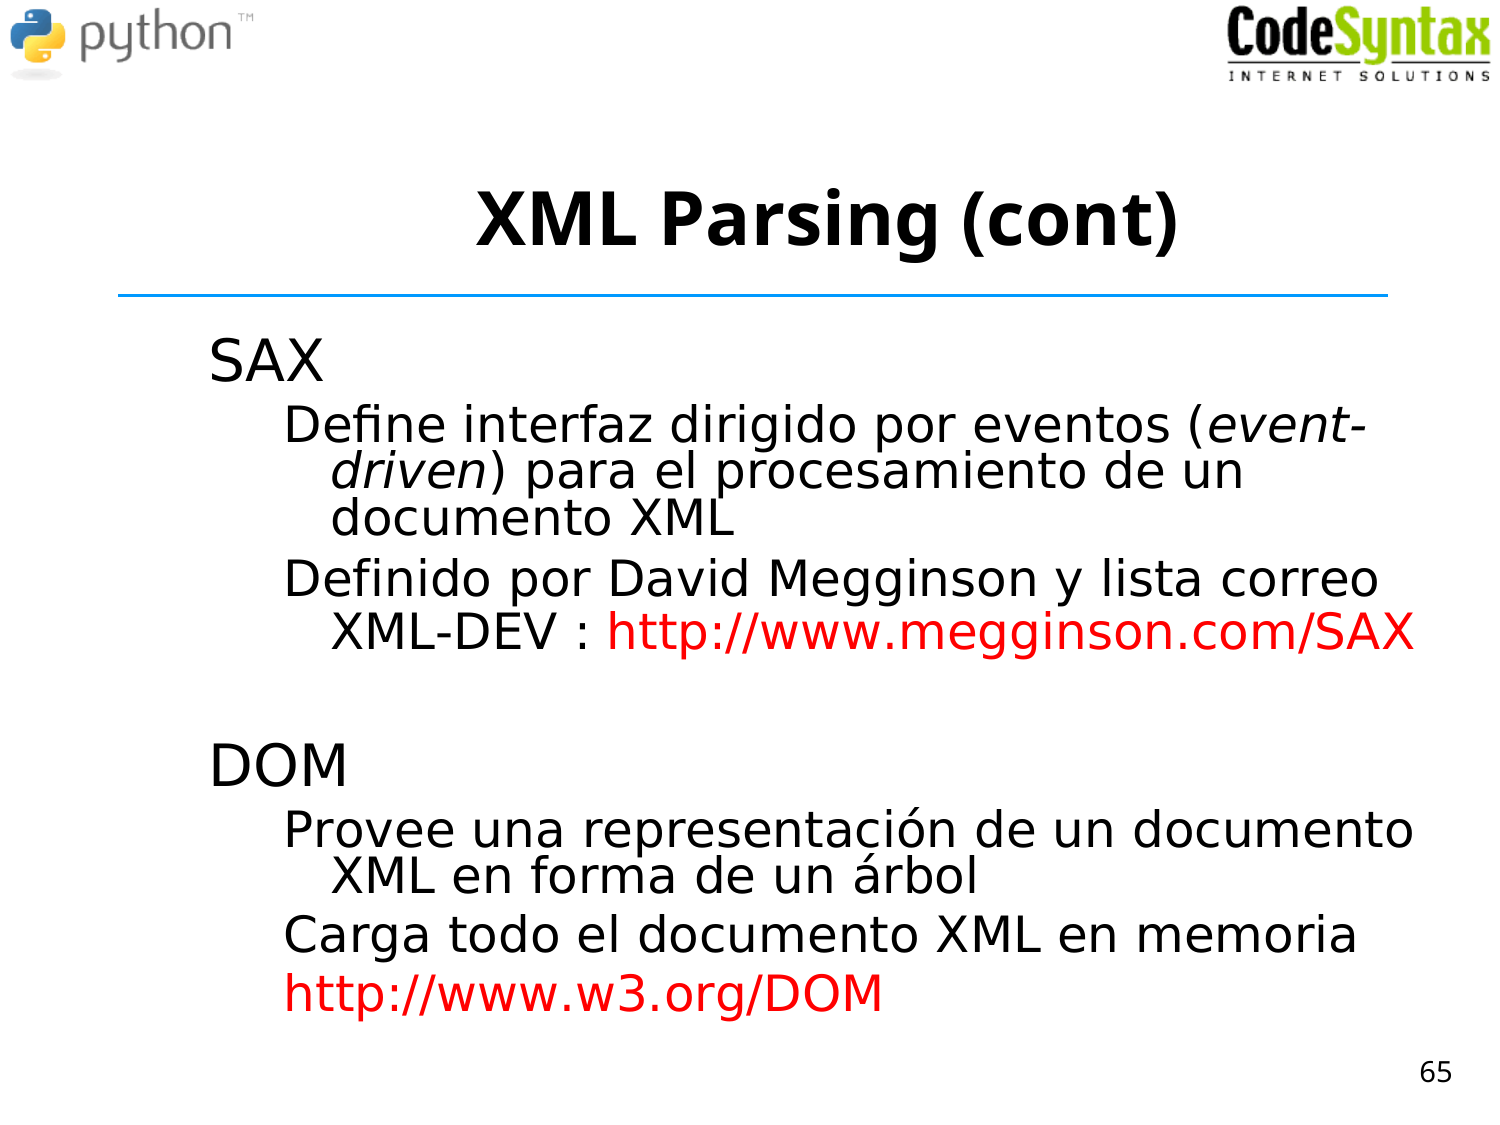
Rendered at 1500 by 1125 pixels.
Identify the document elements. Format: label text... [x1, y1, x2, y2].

title XML Parsing (cont) [188, 35, 1468, 276]
list SAX Define interfaz dirigido por eventos (event-driven) para el procesamiento de un documento XML Definido por David Megginson y lista correo XML-DEV : http://www.megginson.com/SAX DOM Provee una representación de un documento XML en forma de un árbol Carga todo el documento XML en memoria http://www.w3.org/DOM [193, 331, 1469, 1125]
picture [0, 0, 286, 92]
picture [1226, 5, 1500, 83]
